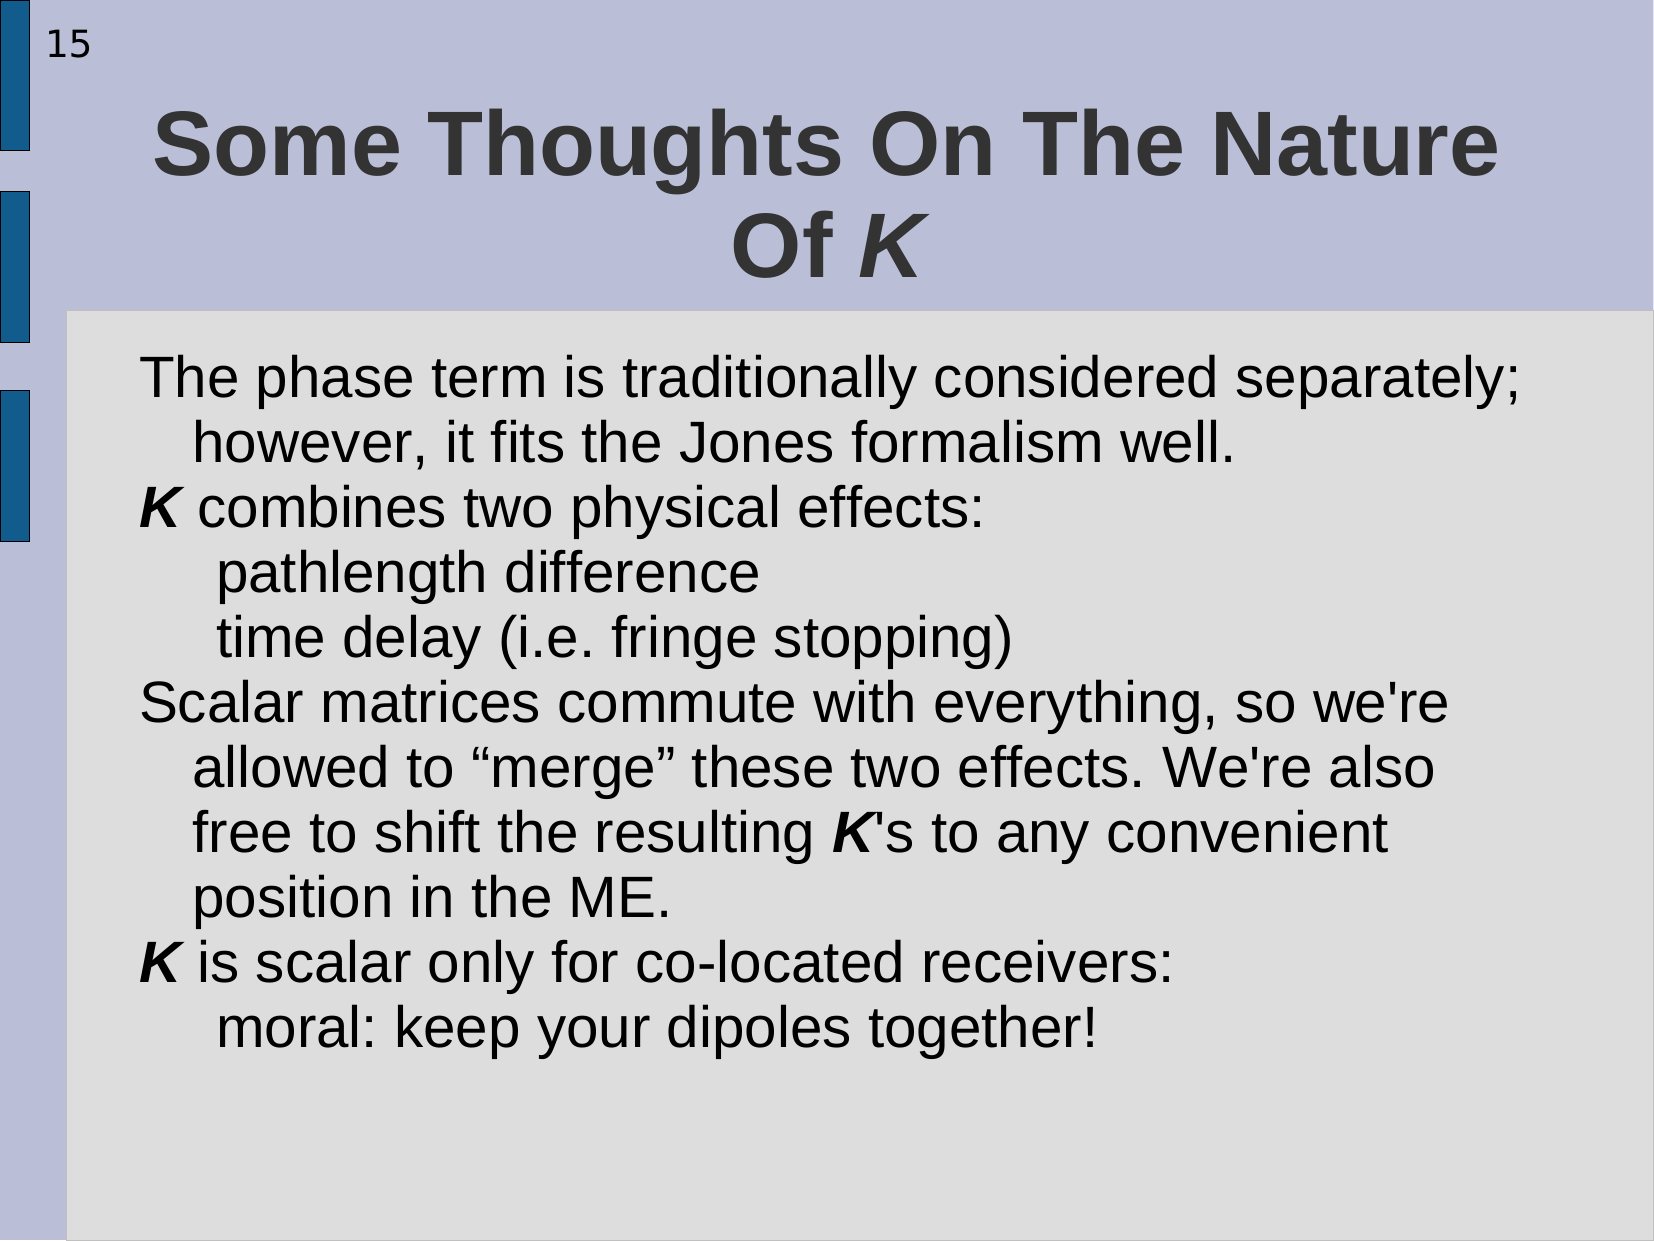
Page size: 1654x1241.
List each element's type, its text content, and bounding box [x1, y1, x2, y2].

text_box [32, 15, 267, 89]
title Some Thoughts On The Nature Of K [121, 87, 1534, 302]
list The phase term is traditionally considered separately; however, it fits the Jones formalism well. K combines two physical effects: pathlength difference time delay (i.e. fringe stopping) Scalar matrices commute with everything, so we're allowed to “merge” these two effects. We're also free to shift the resulting K's to any convenient position in the ME. K is scalar only for co-located receivers: moral: keep your dipoles together! [121, 344, 1534, 1158]
